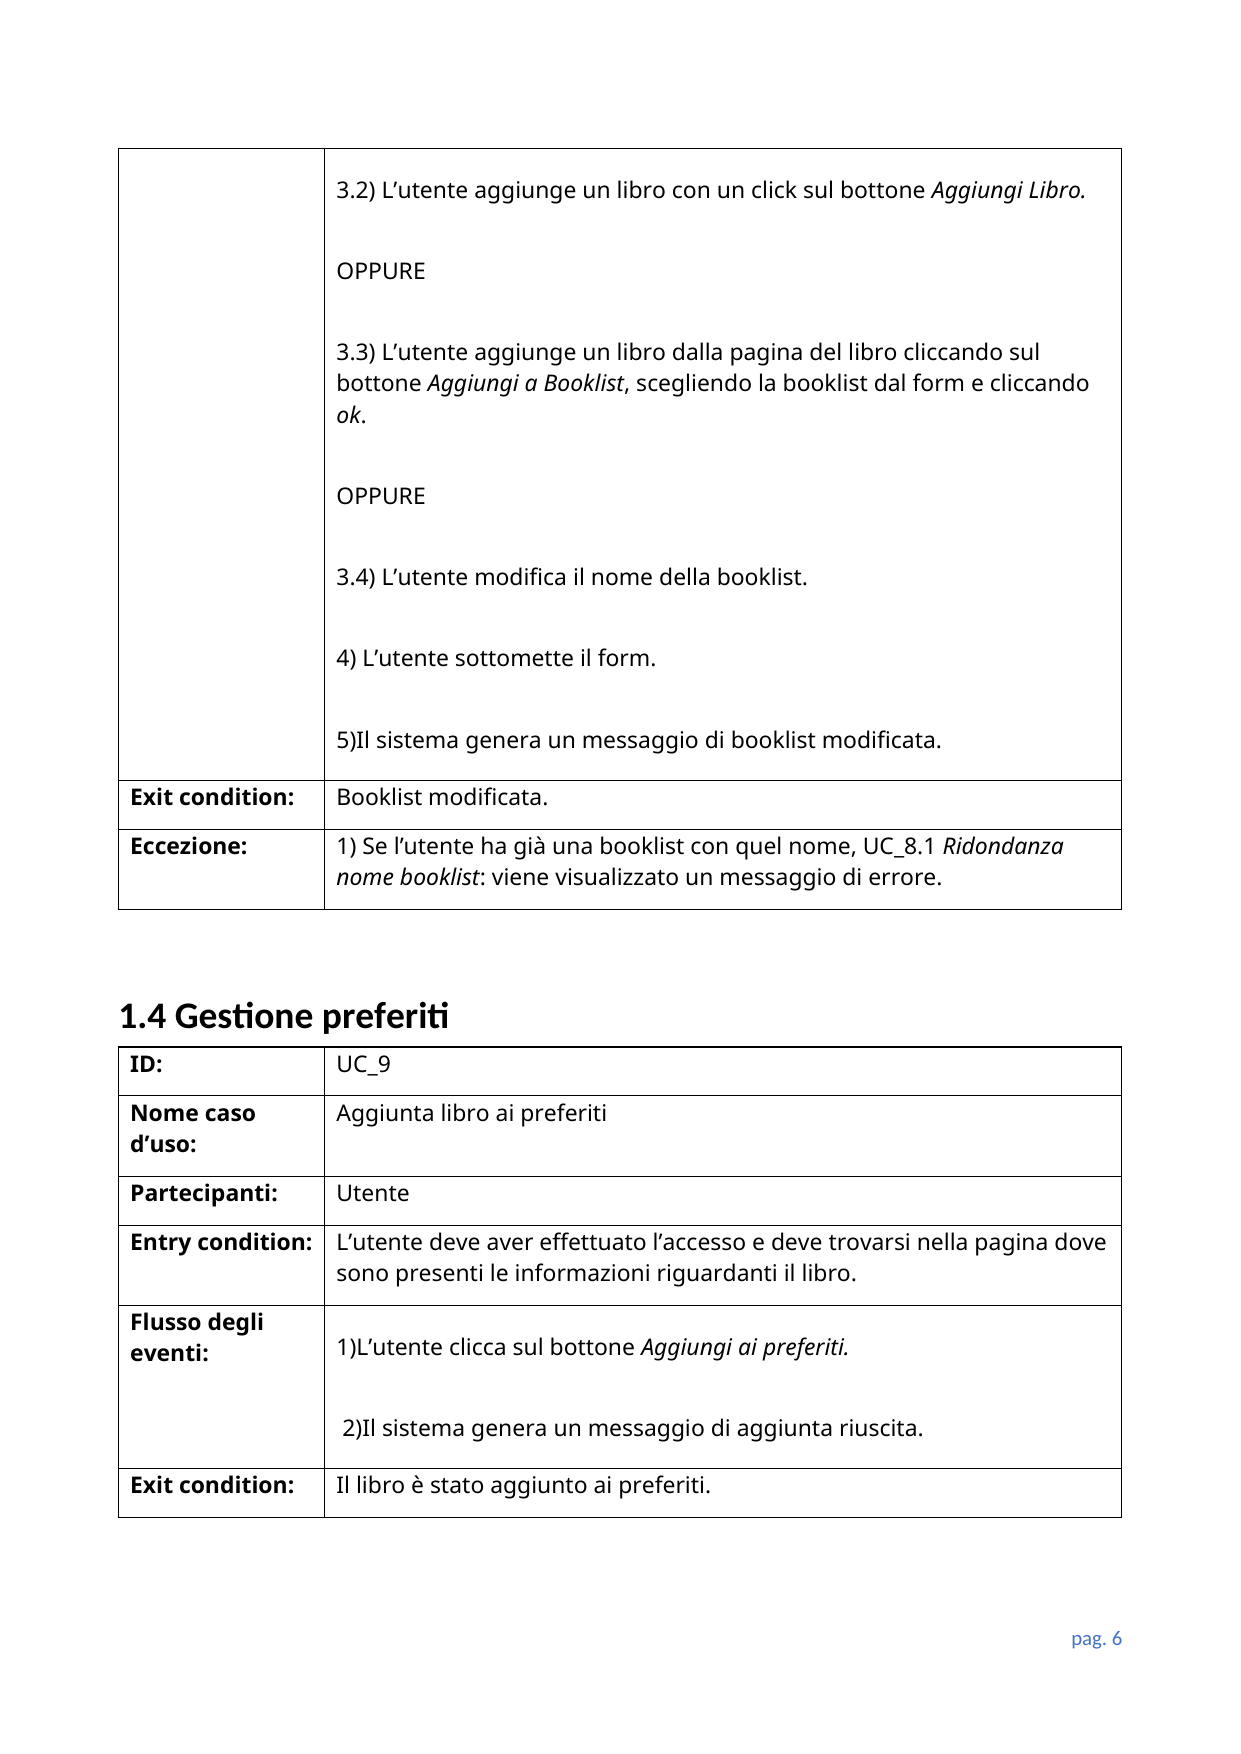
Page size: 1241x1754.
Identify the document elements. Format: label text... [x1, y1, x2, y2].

table_cell Nome caso d’uso: [119, 1096, 324, 1176]
subtitle 1.4 Gestione preferiti [118, 992, 1122, 1038]
table_cell Aggiunta libro ai preferiti [325, 1096, 1121, 1176]
table_cell Exit condition: [119, 781, 324, 829]
table_cell Flusso degli eventi: [119, 1306, 324, 1468]
table_cell Partecipanti: [119, 1177, 324, 1224]
table_header UC_9 [325, 1048, 1121, 1095]
table_cell Utente [325, 1177, 1121, 1224]
table_cell L’utente deve aver effettuato l’accesso e deve trovarsi nella pagina dove sono presenti le informazioni riguardanti il libro. [325, 1226, 1121, 1305]
table_cell 1) Se l’utente ha già una booklist con quel nome, UC_8.1 Ridondanza nome booklist: viene visualizzato un messaggio di errore. [325, 830, 1121, 909]
table_cell Booklist modificata. [325, 781, 1121, 829]
table_cell Exit condition: [119, 1469, 324, 1517]
table_cell Entry condition: [119, 1226, 324, 1305]
table_header ID: [119, 1048, 324, 1095]
table_cell 1)L’utente clicca sul bottone Aggiungi ai preferiti. 2)Il sistema genera un messaggio di aggiunta riuscita. [325, 1306, 1121, 1468]
table_cell 3.2) L’utente aggiunge un libro con un click sul bottone Aggiungi Libro. OPPURE 3.3) L’utente aggiunge un libro dalla pagina del libro cliccando sul bottone Aggiungi a Booklist, scegliendo la booklist dal form e cliccando ok. OPPURE 3.4) L’utente modifica il nome della booklist. 4) L’utente sottomette il form. 5)Il sistema genera un messaggio di booklist modificata. [325, 149, 1121, 780]
table_cell [119, 149, 324, 780]
table_cell Eccezione: [119, 830, 324, 909]
table_cell Il libro è stato aggiunto ai preferiti. [325, 1469, 1121, 1517]
